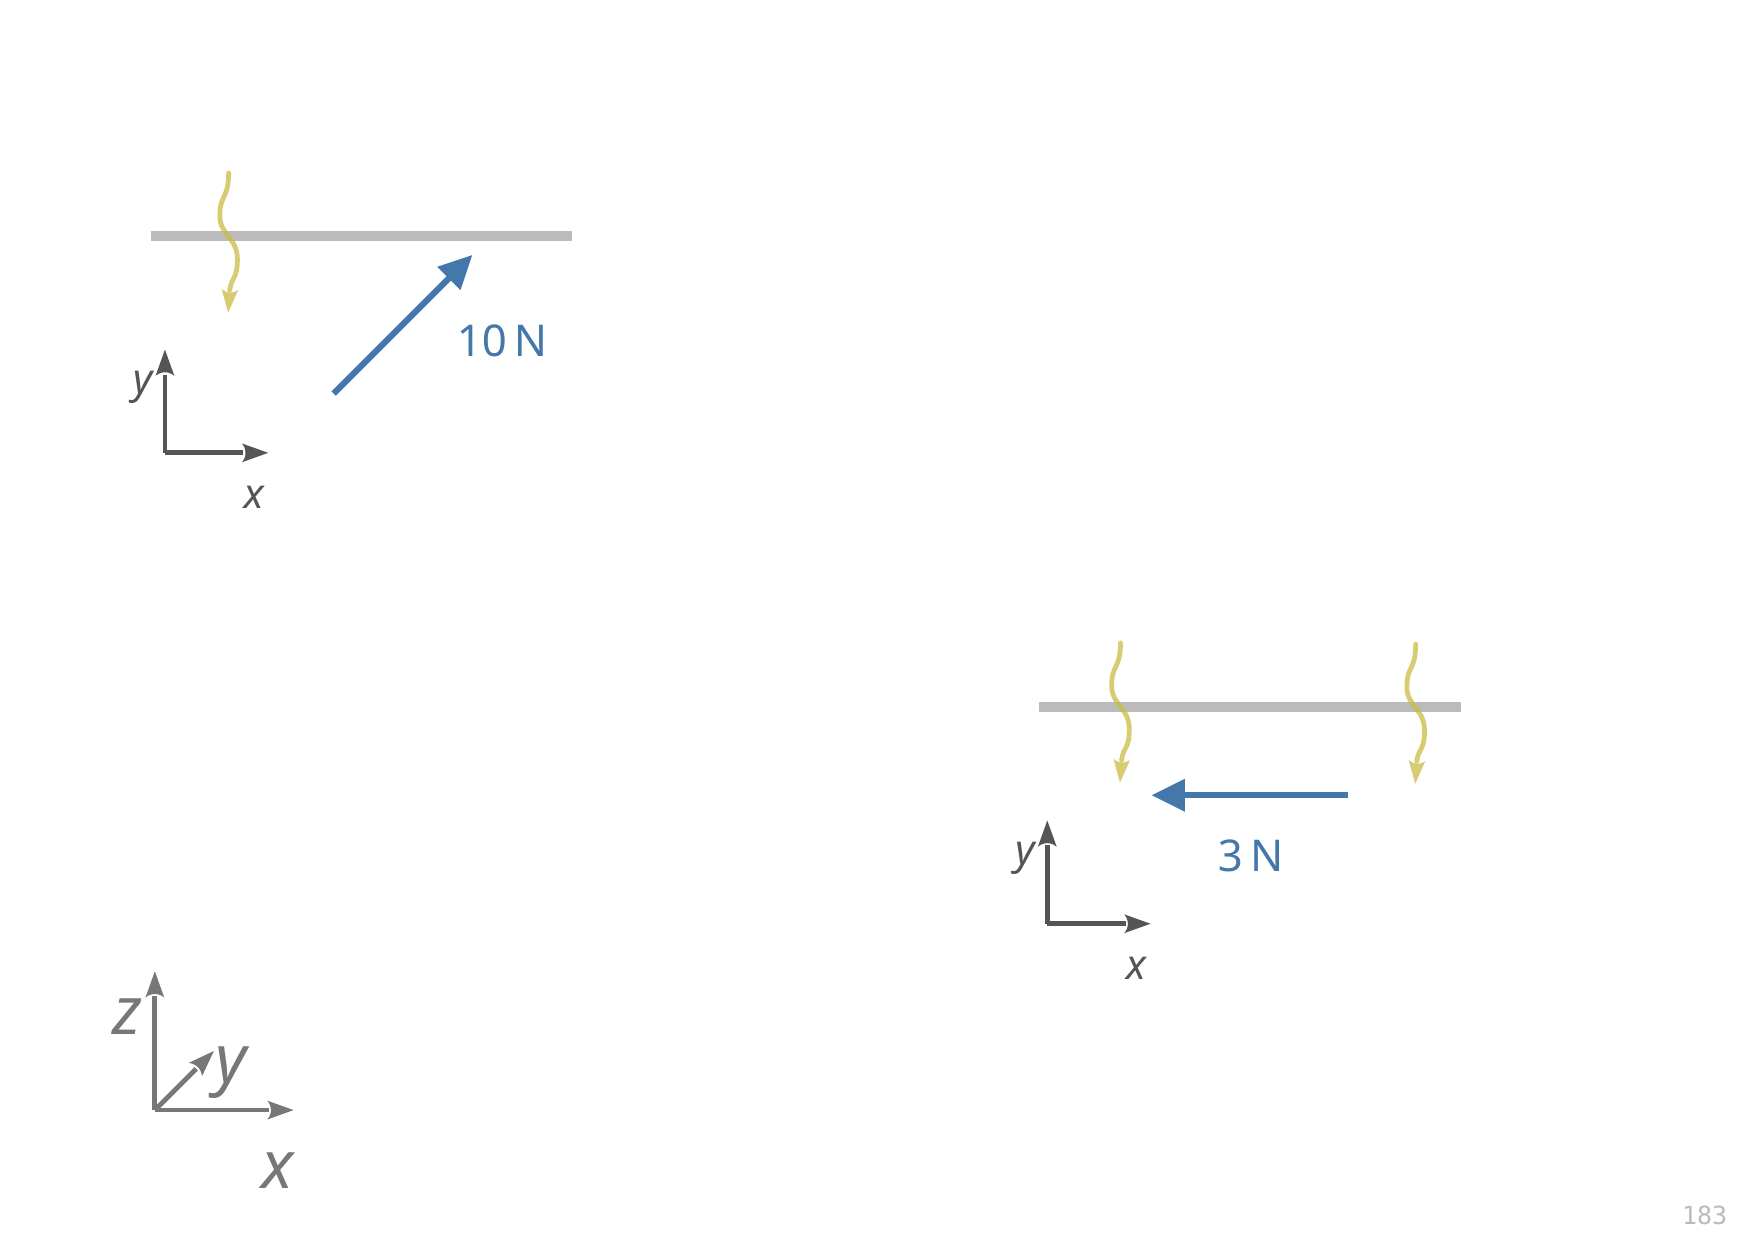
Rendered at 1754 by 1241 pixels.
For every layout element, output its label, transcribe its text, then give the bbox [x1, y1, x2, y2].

text_box y [200, 995, 245, 1084]
text_box x [228, 450, 262, 512]
text_box 3 N [1203, 811, 1297, 875]
text_box 10 N [442, 296, 558, 360]
text_box x [246, 1101, 291, 1190]
text_box z [97, 946, 143, 1036]
text_box y [1000, 806, 1034, 868]
text_box y [118, 335, 152, 397]
text_box x [1111, 921, 1145, 983]
